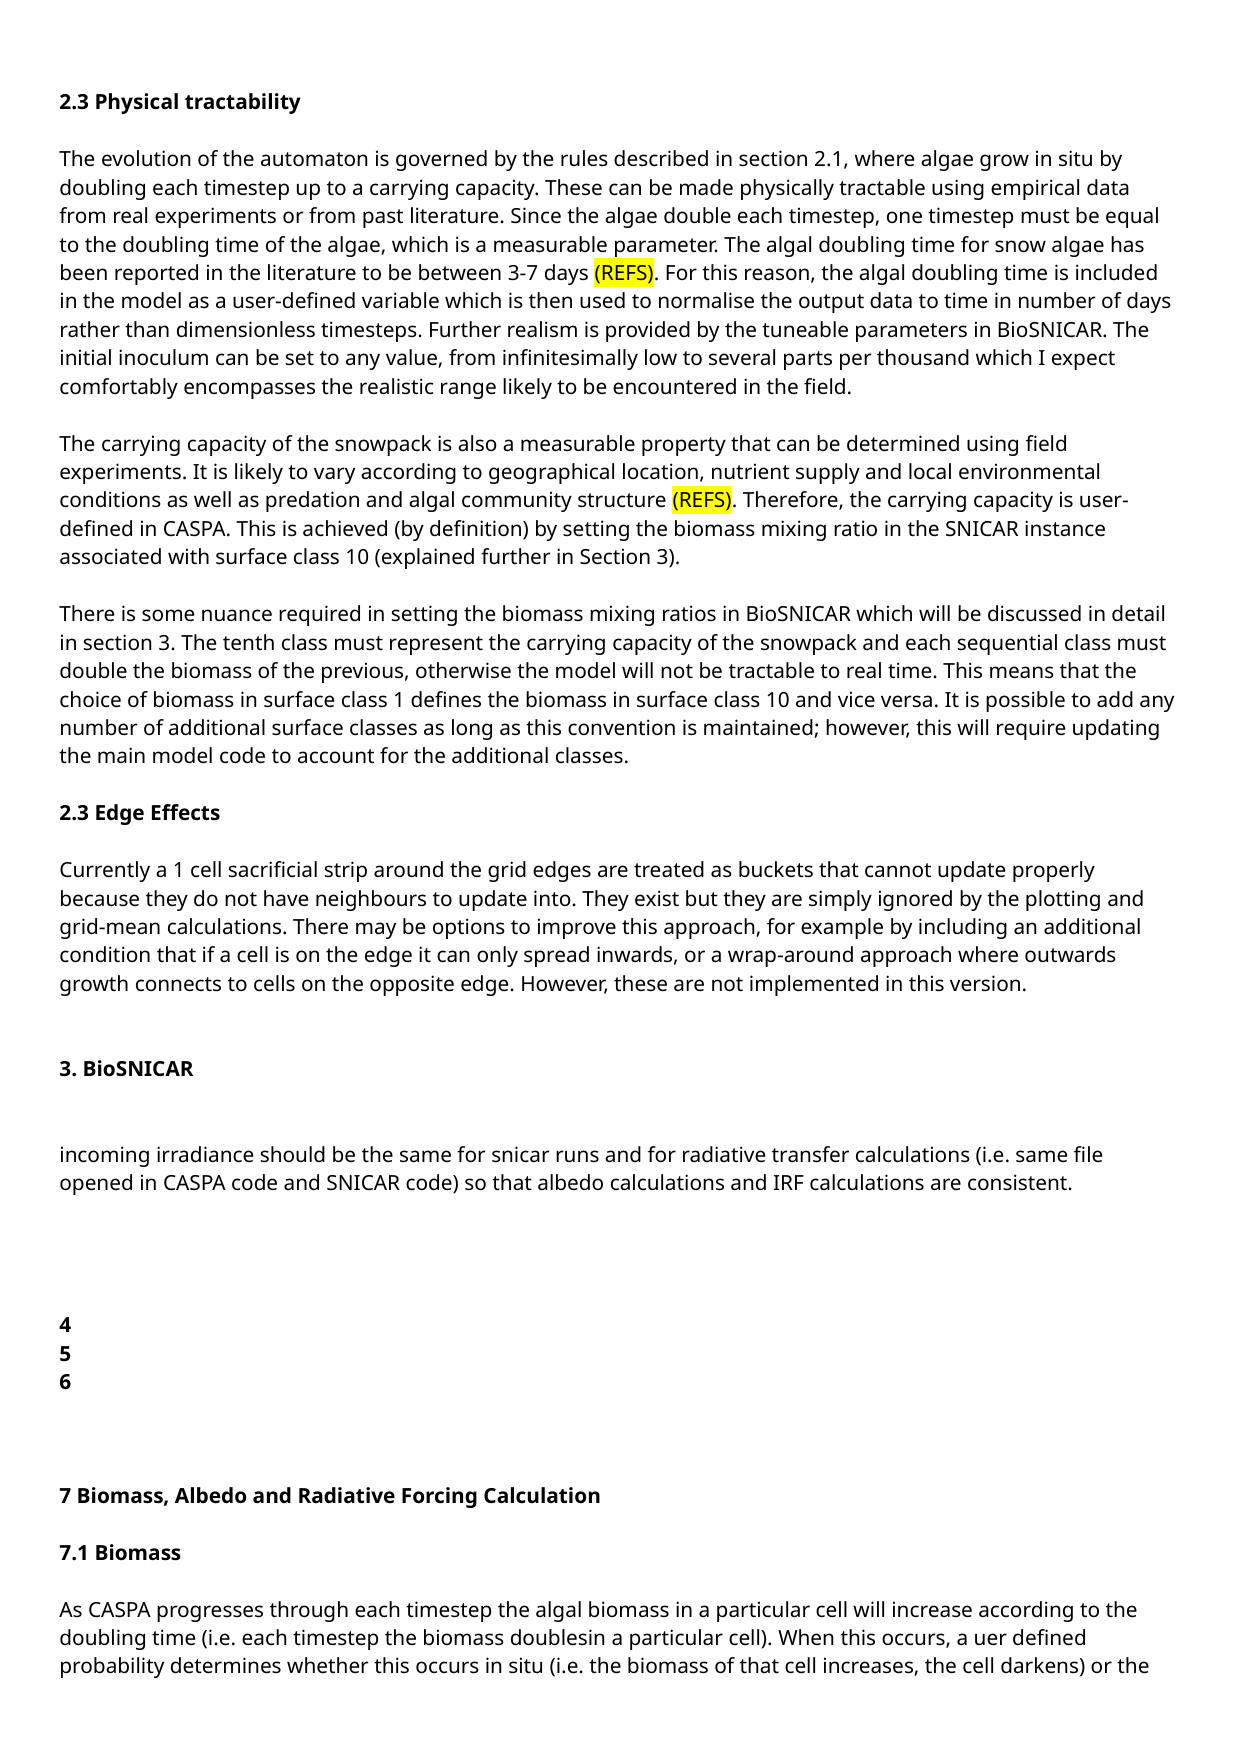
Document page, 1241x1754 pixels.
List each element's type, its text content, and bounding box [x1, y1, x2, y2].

text The carrying capacity of the snowpack is also a measurable property that can be determined using field experiments. It is likely to vary according to geographical location, nutrient supply and local environmental conditions as well as predation and algal community structure (REFS). Therefore, the carrying capacity is user-defined in CASPA. This is achieved (by definition) by setting the biomass mixing ratio in the SNICAR instance associated with surface class 10 (explained further in Section 3). [59, 429, 1181, 571]
text 4 [59, 1310, 1181, 1339]
text As CASPA progresses through each timestep the algal biomass in a particular cell will increase according to the doubling time (i.e. each timestep the biomass doublesin a particular cell). When this occurs, a uer defined probability determines whether this occurs in situ (i.e. the biomass of that cell increases, the cell darkens) or the [59, 1595, 1181, 1680]
text There is some nuance required in setting the biomass mixing ratios in BioSNICAR which will be discussed in detail in section 3. The tenth class must represent the carrying capacity of the snowpack and each sequential class must double the biomass of the previous, otherwise the model will not be tractable to real time. This means that the choice of biomass in surface class 1 defines the biomass in surface class 10 and vice versa. It is possible to add any number of additional surface classes as long as this convention is maintained; however, this will require updating the main model code to account for the additional classes. [59, 599, 1181, 770]
text 2.3 Edge Effects [59, 798, 1181, 827]
text 5 [59, 1339, 1181, 1367]
text The evolution of the automaton is governed by the rules described in section 2.1, where algae grow in situ by doubling each timestep up to a carrying capacity. These can be made physically tractable using empirical data from real experiments or from past literature. Since the algae double each timestep, one timestep must be equal to the doubling time of the algae, which is a measurable parameter. The algal doubling time for snow algae has been reported in the literature to be between 3-7 days (REFS). For this reason, the algal doubling time is included in the model as a user-defined variable which is then used to normalise the output data to time in number of days rather than dimensionless timesteps. Further realism is provided by the tuneable parameters in BioSNICAR. The initial inoculum can be set to any value, from infinitesimally low to several parts per thousand which I expect comfortably encompasses the realistic range likely to be encountered in the field. [59, 144, 1181, 400]
text 7.1 Biomass [59, 1538, 1181, 1566]
text Currently a 1 cell sacrificial strip around the grid edges are treated as buckets that cannot update properly because they do not have neighbours to update into. They exist but they are simply ignored by the plotting and grid-mean calculations. There may be options to improve this approach, for example by including an additional condition that if a cell is on the edge it can only spread inwards, or a wrap-around approach where outwards growth connects to cells on the opposite edge. However, these are not implemented in this version. [59, 855, 1181, 997]
text incoming irradiance should be the same for snicar runs and for radiative transfer calculations (i.e. same file opened in CASPA code and SNICAR code) so that albedo calculations and IRF calculations are consistent. [59, 1140, 1181, 1197]
text 7 Biomass, Albedo and Radiative Forcing Calculation [59, 1481, 1181, 1509]
text 2.3 Physical tractability [59, 87, 1181, 116]
text 3. BioSNICAR [59, 1054, 1181, 1083]
text 6 [59, 1367, 1181, 1396]
